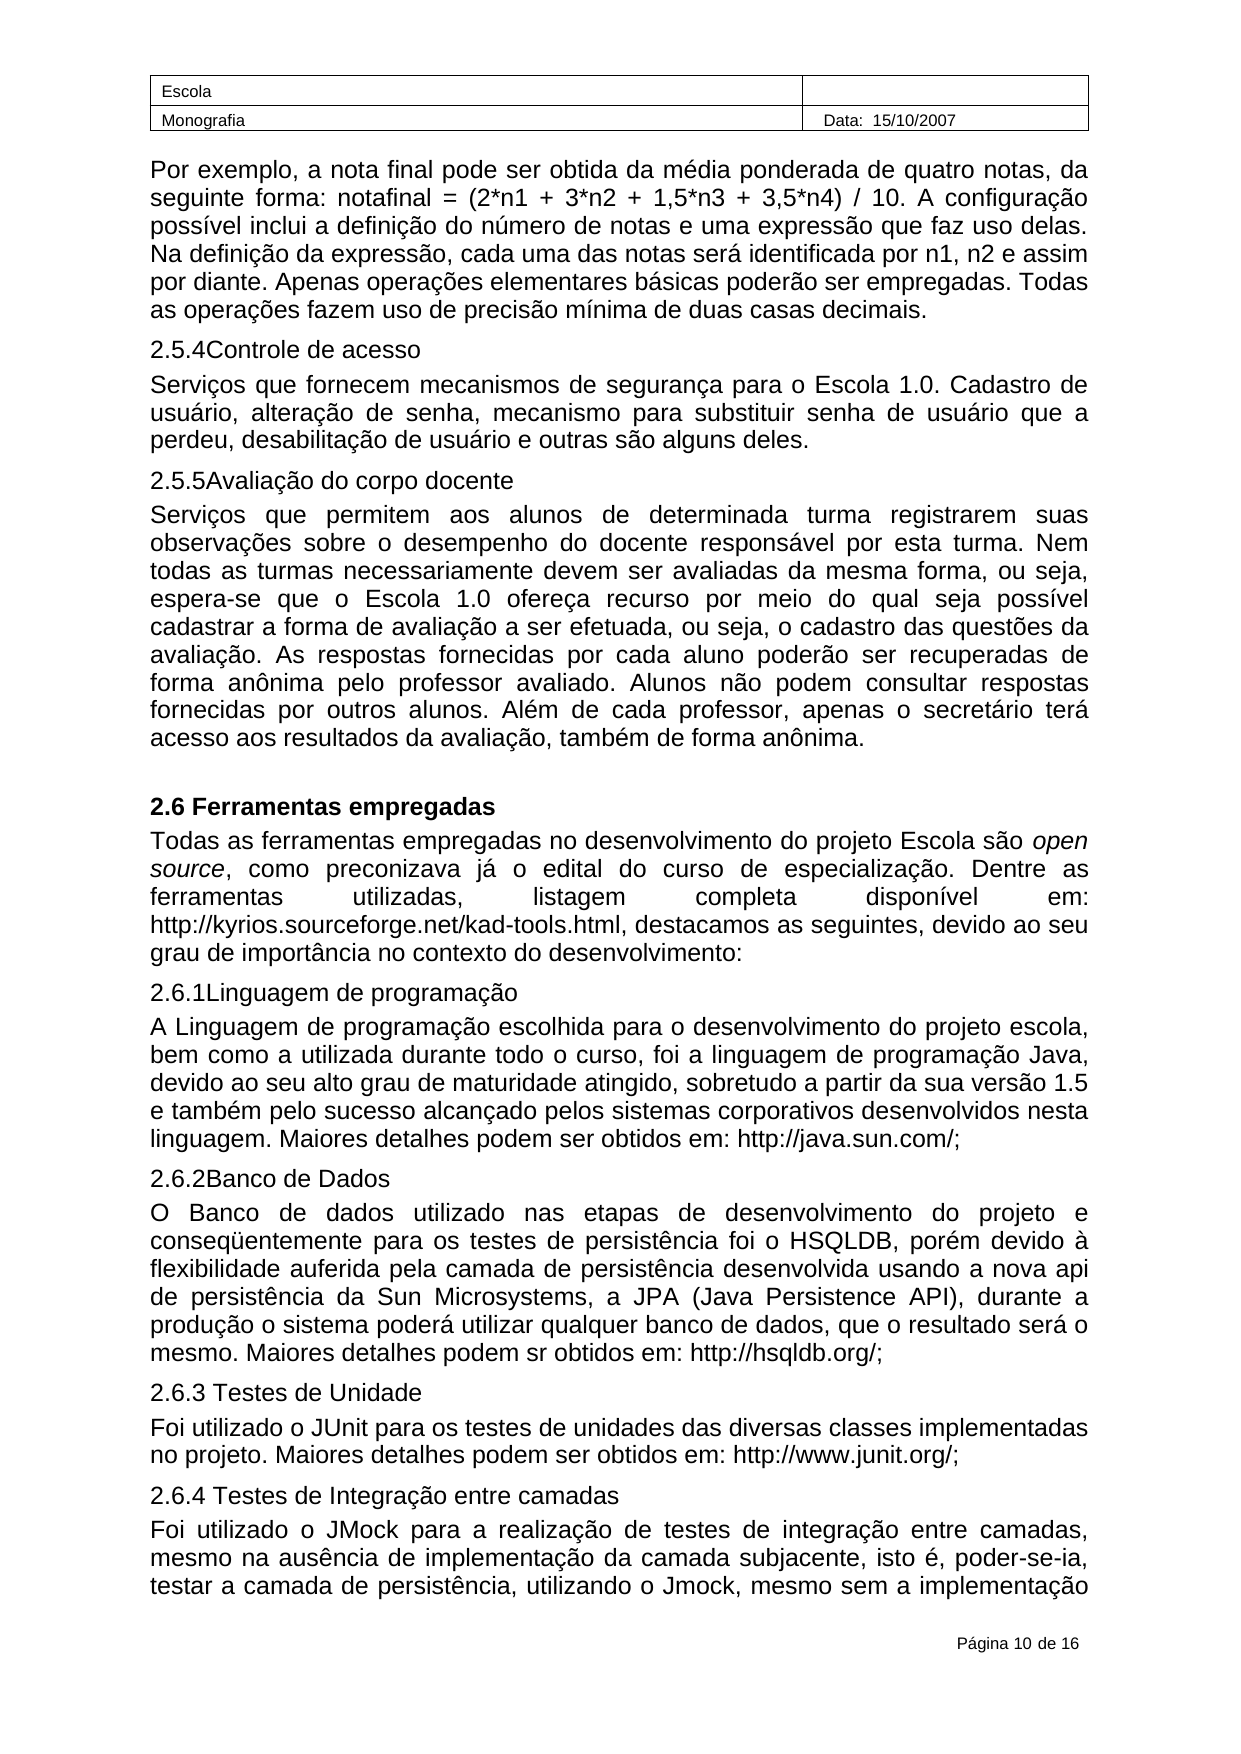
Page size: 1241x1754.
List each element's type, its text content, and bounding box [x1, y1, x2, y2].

subtitle Testes de Unidade [150, 1379, 1090, 1407]
subtitle Linguagem de programação [150, 979, 1090, 1007]
subtitle Banco de Dados [150, 1165, 1090, 1193]
subtitle Controle de acesso [150, 336, 1090, 364]
text O Banco de dados utilizado nas etapas de desenvolvimento do projeto e conseqüentemente para os testes de persistência foi o HSQLDB, porém devido à flexibilidade auferida pela camada de persistência desenvolvida usando a nova api de persistência da Sun Microsystems, a JPA (Java Persistence API), durante a produção o sistema poderá utilizar qualquer banco de dados, que o resultado será o mesmo. Maiores detalhes podem sr obtidos em: http://hsqldb.org/; [150, 1199, 1090, 1367]
subtitle Avaliação do corpo docente [150, 467, 1090, 494]
text Todas as ferramentas empregadas no desenvolvimento do projeto Escola são open source, como preconizava já o edital do curso de especialização. Dentre as ferramentas utilizadas, listagem completa disponível em: http://kyrios.sourceforge.net/kad-tools.html, destacamos as seguintes, devido ao seu grau de importância no contexto do desenvolvimento: [150, 827, 1090, 966]
text Serviços que fornecem mecanismos de segurança para o Escola 1.0. Cadastro de usuário, alteração de senha, mecanismo para substituir senha de usuário que a perdeu, desabilitação de usuário e outras são alguns deles. [150, 370, 1090, 454]
text Serviços que permitem aos alunos de determinada turma registrarem suas observações sobre o desempenho do docente responsável por esta turma. Nem todas as turmas necessariamente devem ser avaliadas da mesma forma, ou seja, espera-se que o Escola 1.0 ofereça recurso por meio do qual seja possível cadastrar a forma de avaliação a ser efetuada, ou seja, o cadastro das questões da avaliação. As respostas fornecidas por cada aluno poderão ser recuperadas de forma anônima pelo professor avaliado. Alunos não podem consultar respostas fornecidas por outros alunos. Além de cada professor, apenas o secretário terá acesso aos resultados da avaliação, também de forma anônima. [150, 501, 1090, 752]
subtitle Ferramentas empregadas [150, 792, 1090, 820]
text Foi utilizado o JUnit para os testes de unidades das diversas classes implementadas no projeto. Maiores detalhes podem ser obtidos em: http://www.junit.org/; [150, 1413, 1090, 1469]
text A Linguagem de programação escolhida para o desenvolvimento do projeto escola, bem como a utilizada durante todo o curso, foi a linguagem de programação Java, devido ao seu alto grau de maturidade atingido, sobretudo a partir da sua versão 1.5 e também pelo sucesso alcançado pelos sistemas corporativos desenvolvidos nesta linguagem. Maiores detalhes podem ser obtidos em: http://java.sun.com/; [150, 1013, 1090, 1152]
subtitle Testes de Integração entre camadas [150, 1482, 1090, 1509]
text Foi utilizado o JMock para a realização de testes de integração entre camadas, mesmo na ausência de implementação da camada subjacente, isto é, poder-se-ia, testar a camada de persistência, utilizando o Jmock, mesmo sem a implementação [150, 1516, 1090, 1599]
text Por exemplo, a nota final pode ser obtida da média ponderada de quatro notas, da seguinte forma: notafinal = (2*n1 + 3*n2 + 1,5*n3 + 3,5*n4) / 10. A configuração possível inclui a definição do número de notas e uma expressão que faz uso delas. Na definição da expressão, cada uma das notas será identificada por n1, n2 e assim por diante. Apenas operações elementares básicas poderão ser empregadas. Todas as operações fazem uso de precisão mínima de duas casas decimais. [150, 156, 1090, 324]
